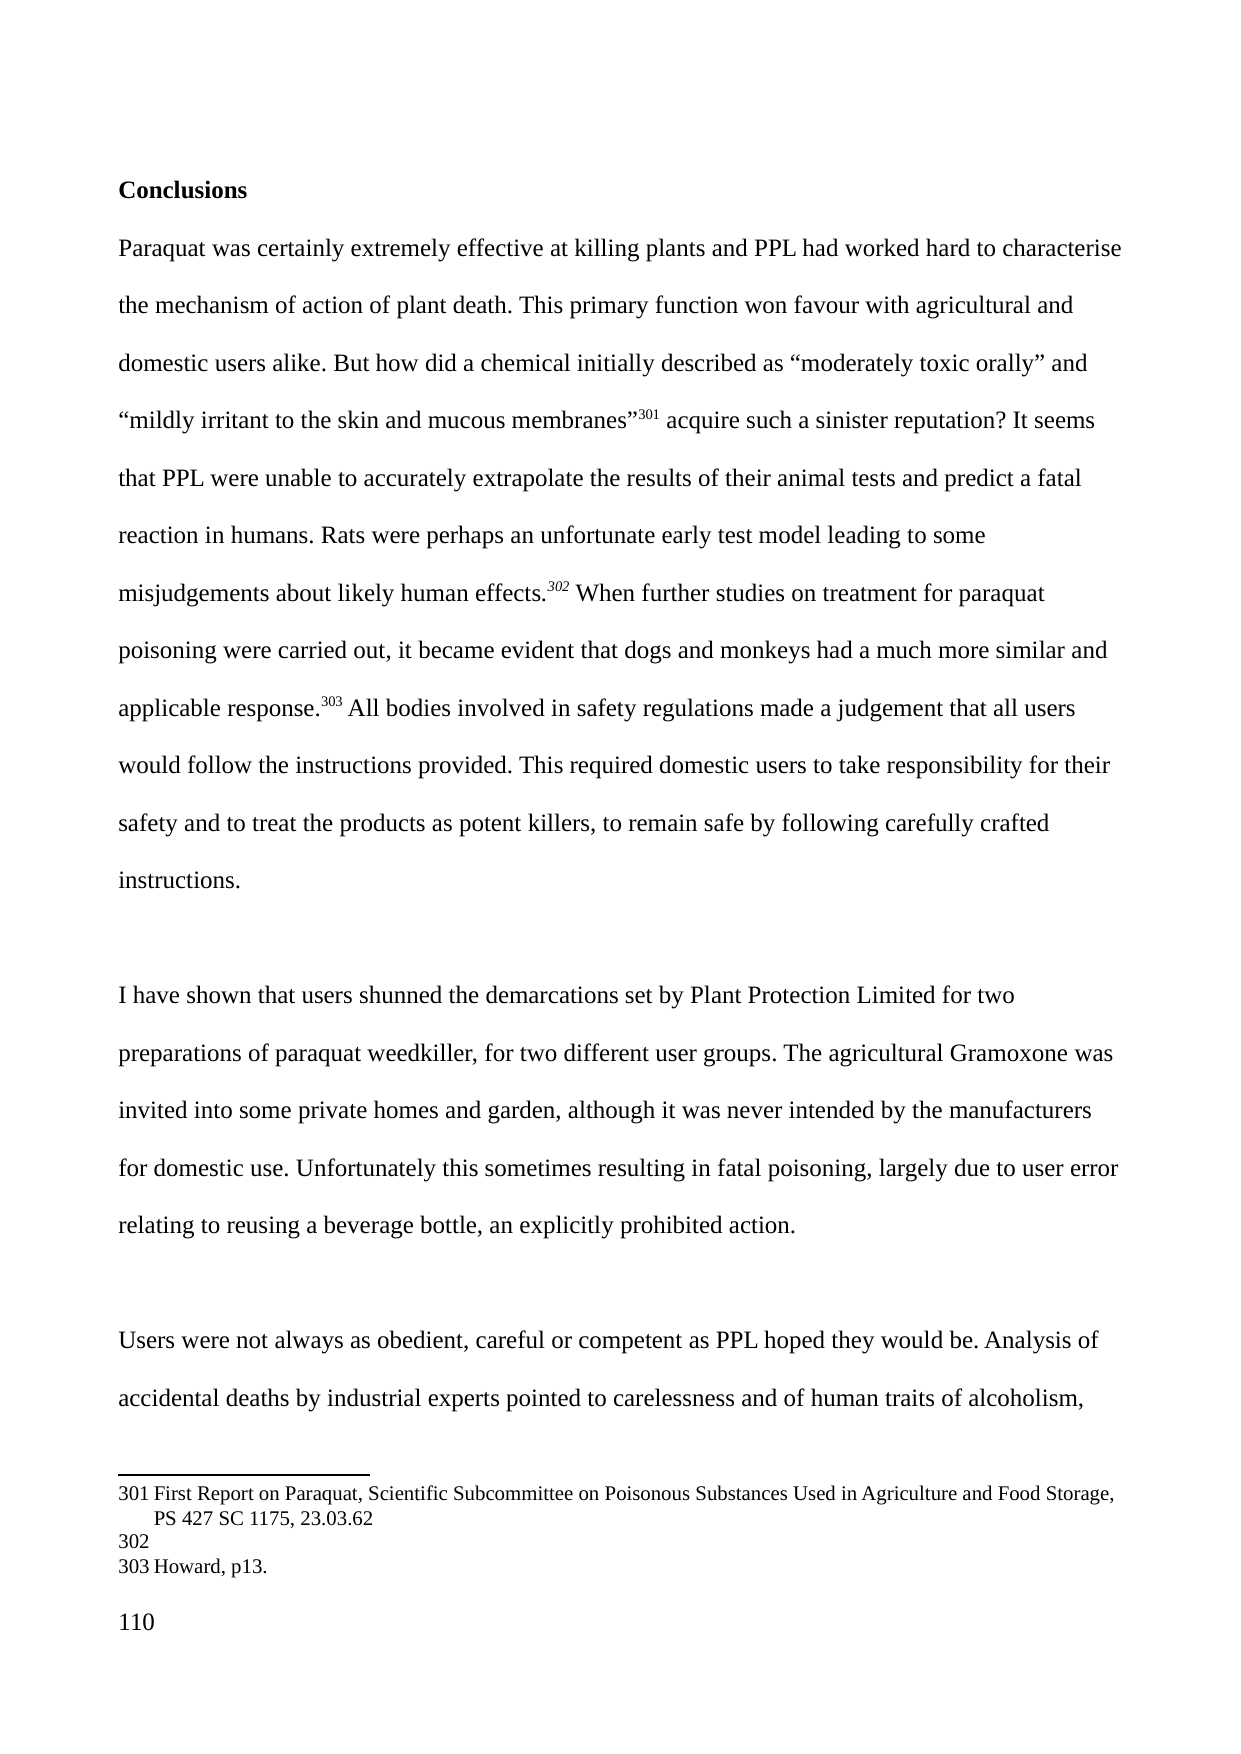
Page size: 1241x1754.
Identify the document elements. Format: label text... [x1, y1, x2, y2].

text Conclusions [118, 176, 1122, 204]
text Howard, p13. [118, 1553, 1122, 1578]
text I have shown that users shunned the demarcations set by Plant Protection Limited for two preparations of paraquat weedkiller, for two different user groups. The agricultural Gramoxone was invited into some private homes and garden, although it was never intended by the manufacturers for domestic use. Unfortunately this sometimes resulting in fatal poisoning, largely due to user error relating to reusing a beverage bottle, an explicitly prohibited action. [118, 981, 1122, 1239]
text Paraquat was certainly extremely effective at killing plants and PPL had worked hard to characterise the mechanism of action of plant death. This primary function won favour with agricultural and domestic users alike. But how did a chemical initially described as “moderately toxic orally” and “mildly irritant to the skin and mucous membranes” acquire such a sinister reputation? It seems that PPL were unable to accurately extrapolate the results of their animal tests and predict a fatal reaction in humans. Rats were perhaps an unfortunate early test model leading to some misjudgements about likely human effects. When further studies on treatment for paraquat poisoning were carried out, it became evident that dogs and monkeys had a much more similar and applicable response. All bodies involved in safety regulations made a judgement that all users would follow the instructions provided. This required domestic users to take responsibility for their safety and to treat the products as potent killers, to remain safe by following carefully crafted instructions. [118, 233, 1122, 894]
text First Report on Paraquat, Scientific Subcommittee on Poisonous Substances Used in Agriculture and Food Storage, PS 427 SC 1175, 23.03.62 [118, 1481, 1122, 1529]
text Users were not always as obedient, careful or competent as PPL hoped they would be. Analysis of accidental deaths by industrial experts pointed to carelessness and of human traits of alcoholism, [118, 1326, 1122, 1412]
